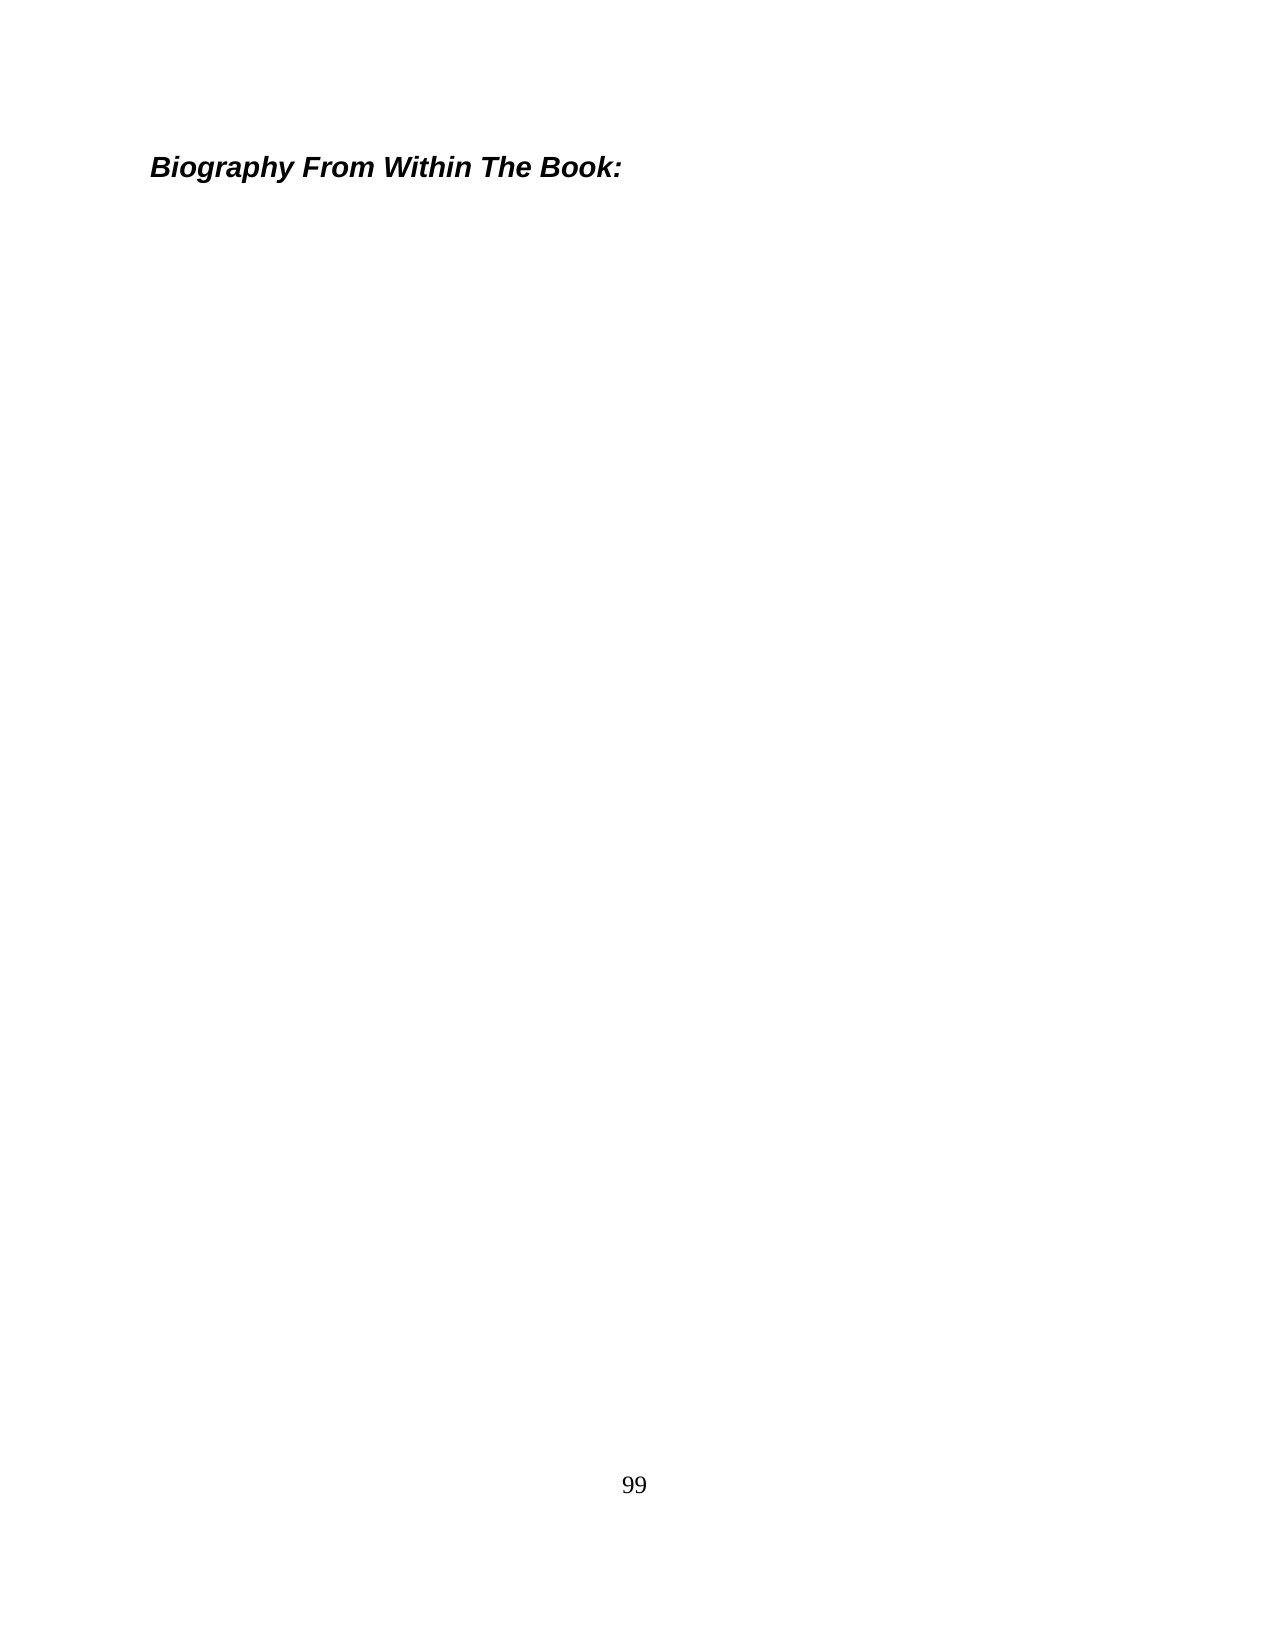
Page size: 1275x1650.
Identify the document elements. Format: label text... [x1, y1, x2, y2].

subtitle Biography From Within The Book: [150, 150, 1125, 183]
